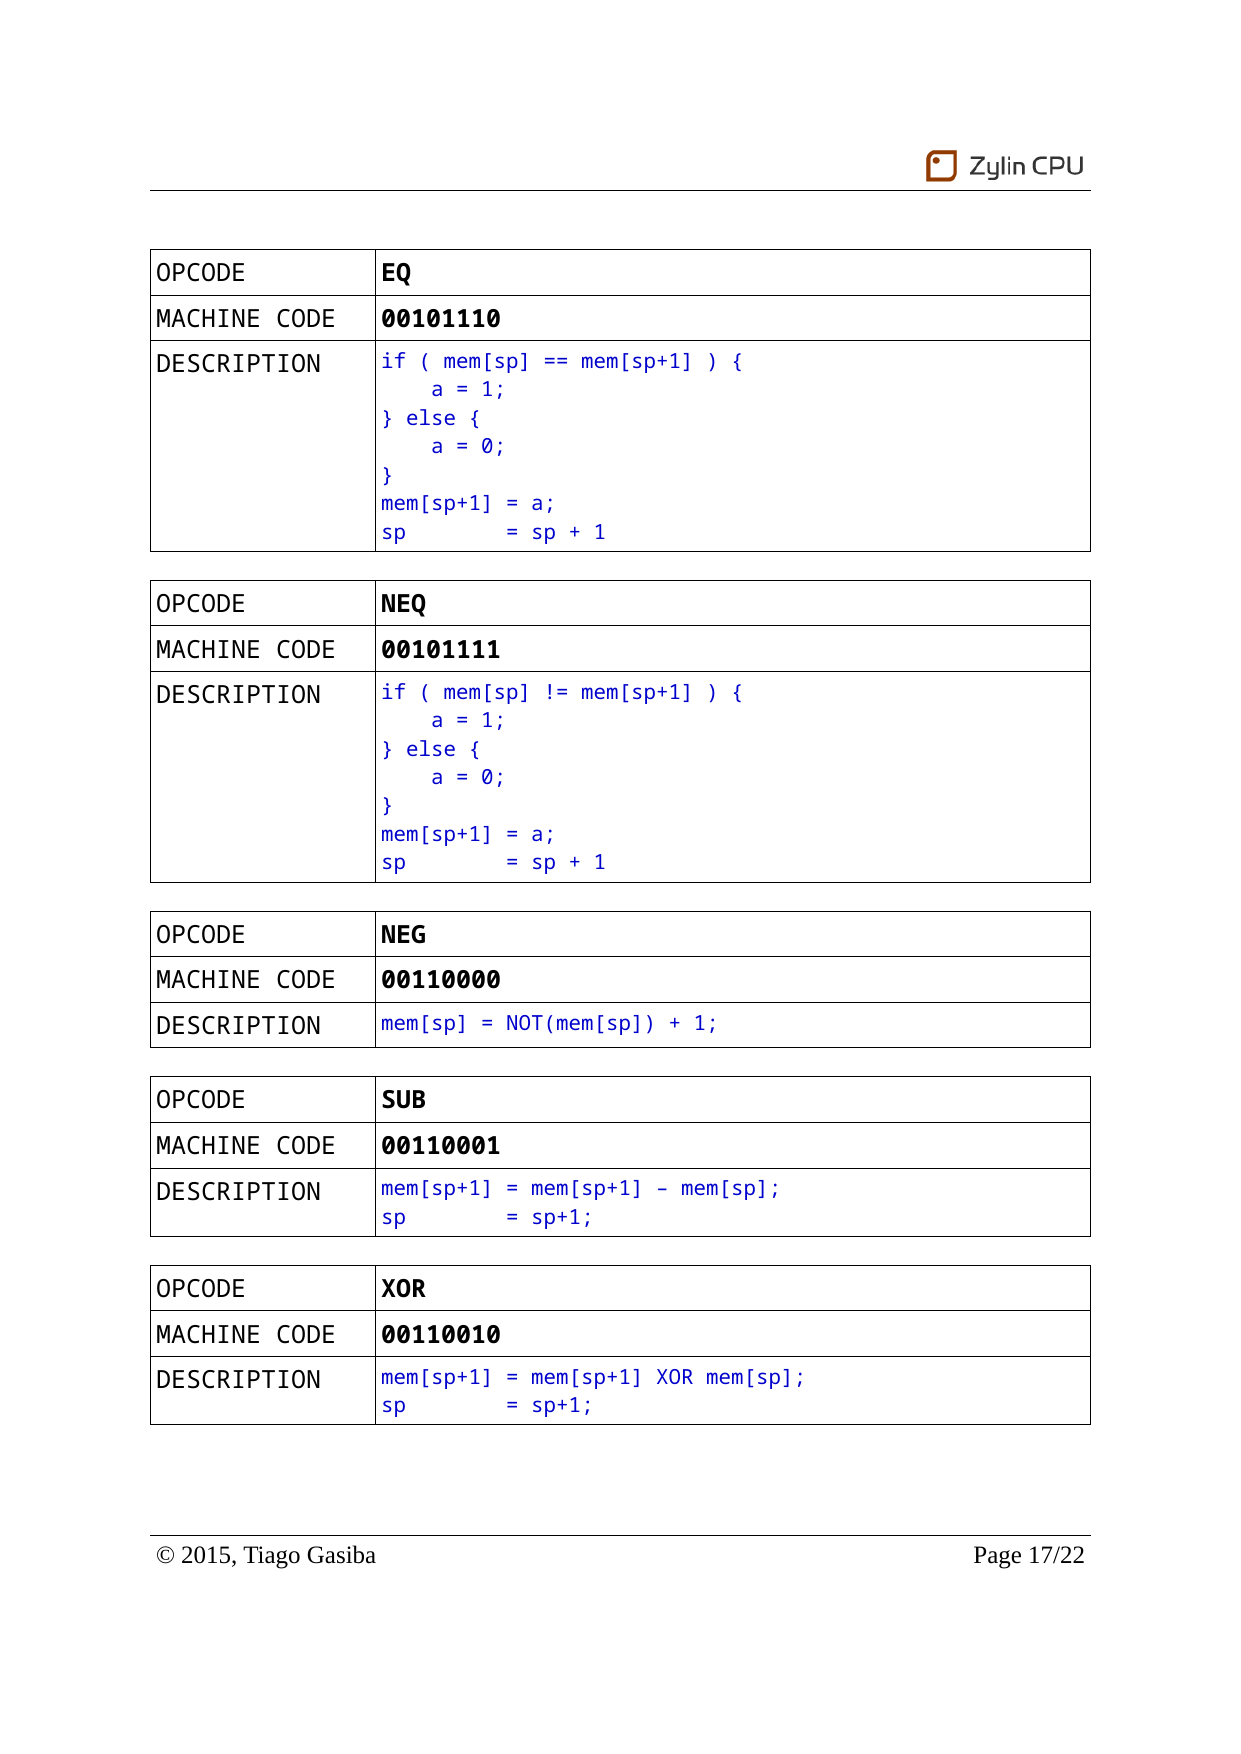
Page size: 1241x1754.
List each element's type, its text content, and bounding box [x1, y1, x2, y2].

table_cell 00101111 [376, 626, 1090, 671]
table_cell if ( mem[sp] == mem[sp+1] ) { a = 1; } else { a = 0; } mem[sp+1] = a; sp = sp + 1 [376, 341, 1090, 551]
table_header EQ [376, 250, 1090, 295]
table_header NEQ [376, 581, 1090, 625]
table_header OPCODE [151, 581, 375, 625]
picture [922, 148, 1151, 185]
table_cell DESCRIPTION [151, 672, 375, 882]
table_header OPCODE [151, 1077, 375, 1122]
table_header XOR [376, 1266, 1090, 1310]
table_cell 00101110 [376, 296, 1090, 340]
table_header OPCODE [151, 1266, 375, 1310]
table_cell 00110000 [376, 957, 1090, 1002]
table_cell MACHINE CODE [151, 957, 375, 1002]
table_header OPCODE [151, 912, 375, 956]
table_cell MACHINE CODE [151, 1123, 375, 1168]
table_cell DESCRIPTION [151, 1357, 375, 1424]
table_cell MACHINE CODE [151, 626, 375, 671]
table_cell mem[sp+1] = mem[sp+1] – mem[sp]; sp = sp+1; [376, 1169, 1090, 1236]
table_cell DESCRIPTION [151, 341, 375, 551]
table_cell MACHINE CODE [151, 296, 375, 340]
table_header SUB [376, 1077, 1090, 1122]
table_cell MACHINE CODE [151, 1311, 375, 1356]
table_cell DESCRIPTION [151, 1169, 375, 1236]
table_cell DESCRIPTION [151, 1003, 375, 1047]
table_cell 00110001 [376, 1123, 1090, 1168]
table_cell if ( mem[sp] != mem[sp+1] ) { a = 1; } else { a = 0; } mem[sp+1] = a; sp = sp + 1 [376, 672, 1090, 882]
table_header NEG [376, 912, 1090, 956]
table_cell 00110010 [376, 1311, 1090, 1356]
table_cell mem[sp] = NOT(mem[sp]) + 1; [376, 1003, 1090, 1047]
table_cell mem[sp+1] = mem[sp+1] XOR mem[sp]; sp = sp+1; [376, 1357, 1090, 1424]
table_header OPCODE [151, 250, 375, 295]
